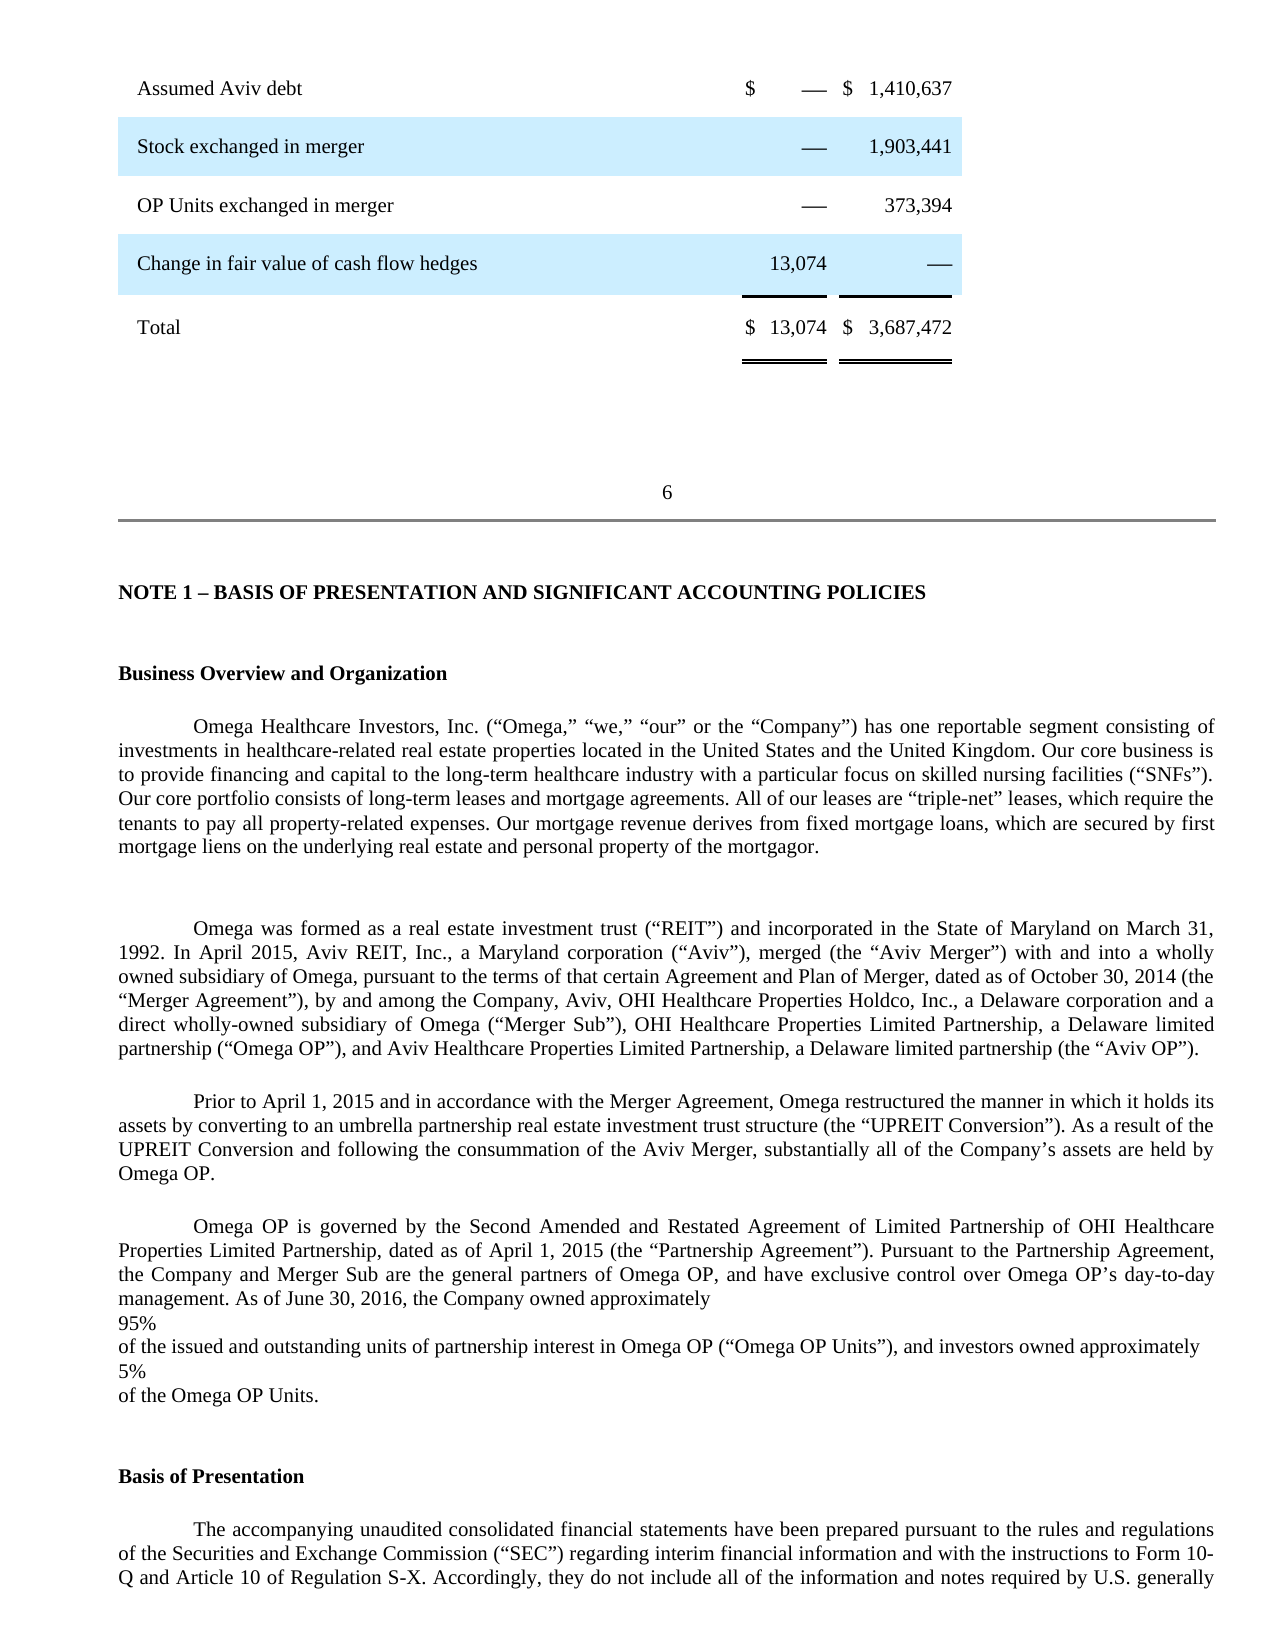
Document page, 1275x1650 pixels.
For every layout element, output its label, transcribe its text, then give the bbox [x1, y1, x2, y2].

text 6 [118, 480, 1216, 504]
table_cell Total [118, 295, 739, 359]
table_cell Change in fair value of cash flow hedges [118, 234, 739, 295]
text Business Overview and Organization [118, 661, 1216, 685]
table_cell — [853, 234, 952, 295]
table_cell [827, 176, 837, 234]
table_cell [742, 234, 755, 295]
table_cell 1,903,441 [853, 117, 952, 176]
text of the Omega OP Units. [118, 1383, 1216, 1407]
table_cell [839, 117, 853, 176]
table_cell Stock exchanged in merger [118, 117, 739, 176]
table_cell Assumed Aviv debt [118, 59, 739, 117]
text of the issued and outstanding units of partnership interest in Omega OP (“Omega OP Units”), and investors owned approximately [118, 1334, 1216, 1358]
table_cell [952, 176, 962, 234]
table_cell 13,074 [755, 234, 827, 295]
table_cell [742, 176, 755, 234]
text Omega was formed as a real estate investment trust (“REIT”) and incorporated in the State of Maryland on March 31, 1992. In April 2015, Aviv REIT, Inc., a Maryland corporation (“Aviv”), merged (the “Aviv Merger”) with and into a wholly owned subsidiary of Omega, pursuant to the terms of that certain Agreement and Plan of Merger, dated as of October 30, 2014 (the “Merger Agreement”), by and among the Company, Aviv, OHI Healthcare Properties Holdco, Inc., a Delaware corporation and a direct wholly-owned subsidiary of Omega (“Merger Sub”), OHI Healthcare Properties Limited Partnership, a Delaware limited partnership (“Omega OP”), and Aviv Healthcare Properties Limited Partnership, a Delaware limited partnership (the “Aviv OP”). [118, 916, 1216, 1060]
table_cell [742, 117, 755, 176]
table_cell $ [742, 59, 755, 117]
table_cell 3,687,472 [853, 298, 952, 359]
table_cell [827, 59, 837, 117]
table_cell 1,410,637 [853, 59, 952, 117]
table_cell OP Units exchanged in merger [118, 176, 739, 234]
table_cell [952, 295, 962, 359]
text Basis of Presentation [118, 1464, 1216, 1488]
table_cell [952, 117, 962, 176]
table_cell [839, 176, 853, 234]
table_cell — [755, 117, 827, 176]
table_cell 13,074 [755, 298, 827, 359]
table_cell $ [839, 59, 853, 117]
table_cell — [755, 176, 827, 234]
text Prior to April 1, 2015 and in accordance with the Merger Agreement, Omega restructured the manner in which it holds its assets by converting to an umbrella partnership real estate investment trust structure (the “UPREIT Conversion”). As a result of the UPREIT Conversion and following the consummation of the Aviv Merger, substantially all of the Company’s assets are held by Omega OP. [118, 1089, 1216, 1185]
table_cell 373,394 [853, 176, 952, 234]
table_cell [827, 117, 837, 176]
table_cell $ [742, 298, 755, 359]
table_cell [952, 59, 962, 117]
text Omega OP is governed by the Second Amended and Restated Agreement of Limited Partnership of OHI Healthcare Properties Limited Partnership, dated as of April 1, 2015 (the “Partnership Agreement”). Pursuant to the Partnership Agreement, the Company and Merger Sub are the general partners of Omega OP, and have exclusive control over Omega OP’s day-to-day management. As of June 30, 2016, the Company owned approximately [118, 1214, 1216, 1310]
table_cell $ [839, 298, 853, 359]
table_cell [827, 234, 837, 295]
text The accompanying unaudited consolidated financial statements have been prepared pursuant to the rules and regulations of the Securities and Exchange Commission (“SEC”) regarding interim financial information and with the instructions to Form 10-Q and Article 10 of Regulation S-X. Accordingly, they do not include all of the information and notes required by U.S. generally [118, 1517, 1216, 1589]
table_cell [839, 234, 853, 295]
text 5% [118, 1358, 1216, 1383]
text NOTE 1 – BASIS OF PRESENTATION AND SIGNIFICANT ACCOUNTING POLICIES [118, 580, 1216, 604]
text 95% [118, 1310, 1216, 1334]
text Omega Healthcare Investors, Inc. (“Omega,” “we,” “our” or the “Company”) has one reportable segment consisting of investments in healthcare-related real estate properties located in the United States and the United Kingdom. Our core business is to provide financing and capital to the long-term healthcare industry with a particular focus on skilled nursing facilities (“SNFs”). Our core portfolio consists of long-term leases and mortgage agreements. All of our leases are “triple-net” leases, which require the tenants to pay all property-related expenses. Our mortgage revenue derives from fixed mortgage loans, which are secured by first mortgage liens on the underlying real estate and personal property of the mortgagor. [118, 714, 1216, 858]
table_cell [952, 234, 962, 295]
table_cell — [755, 59, 827, 117]
table_cell [827, 295, 837, 359]
